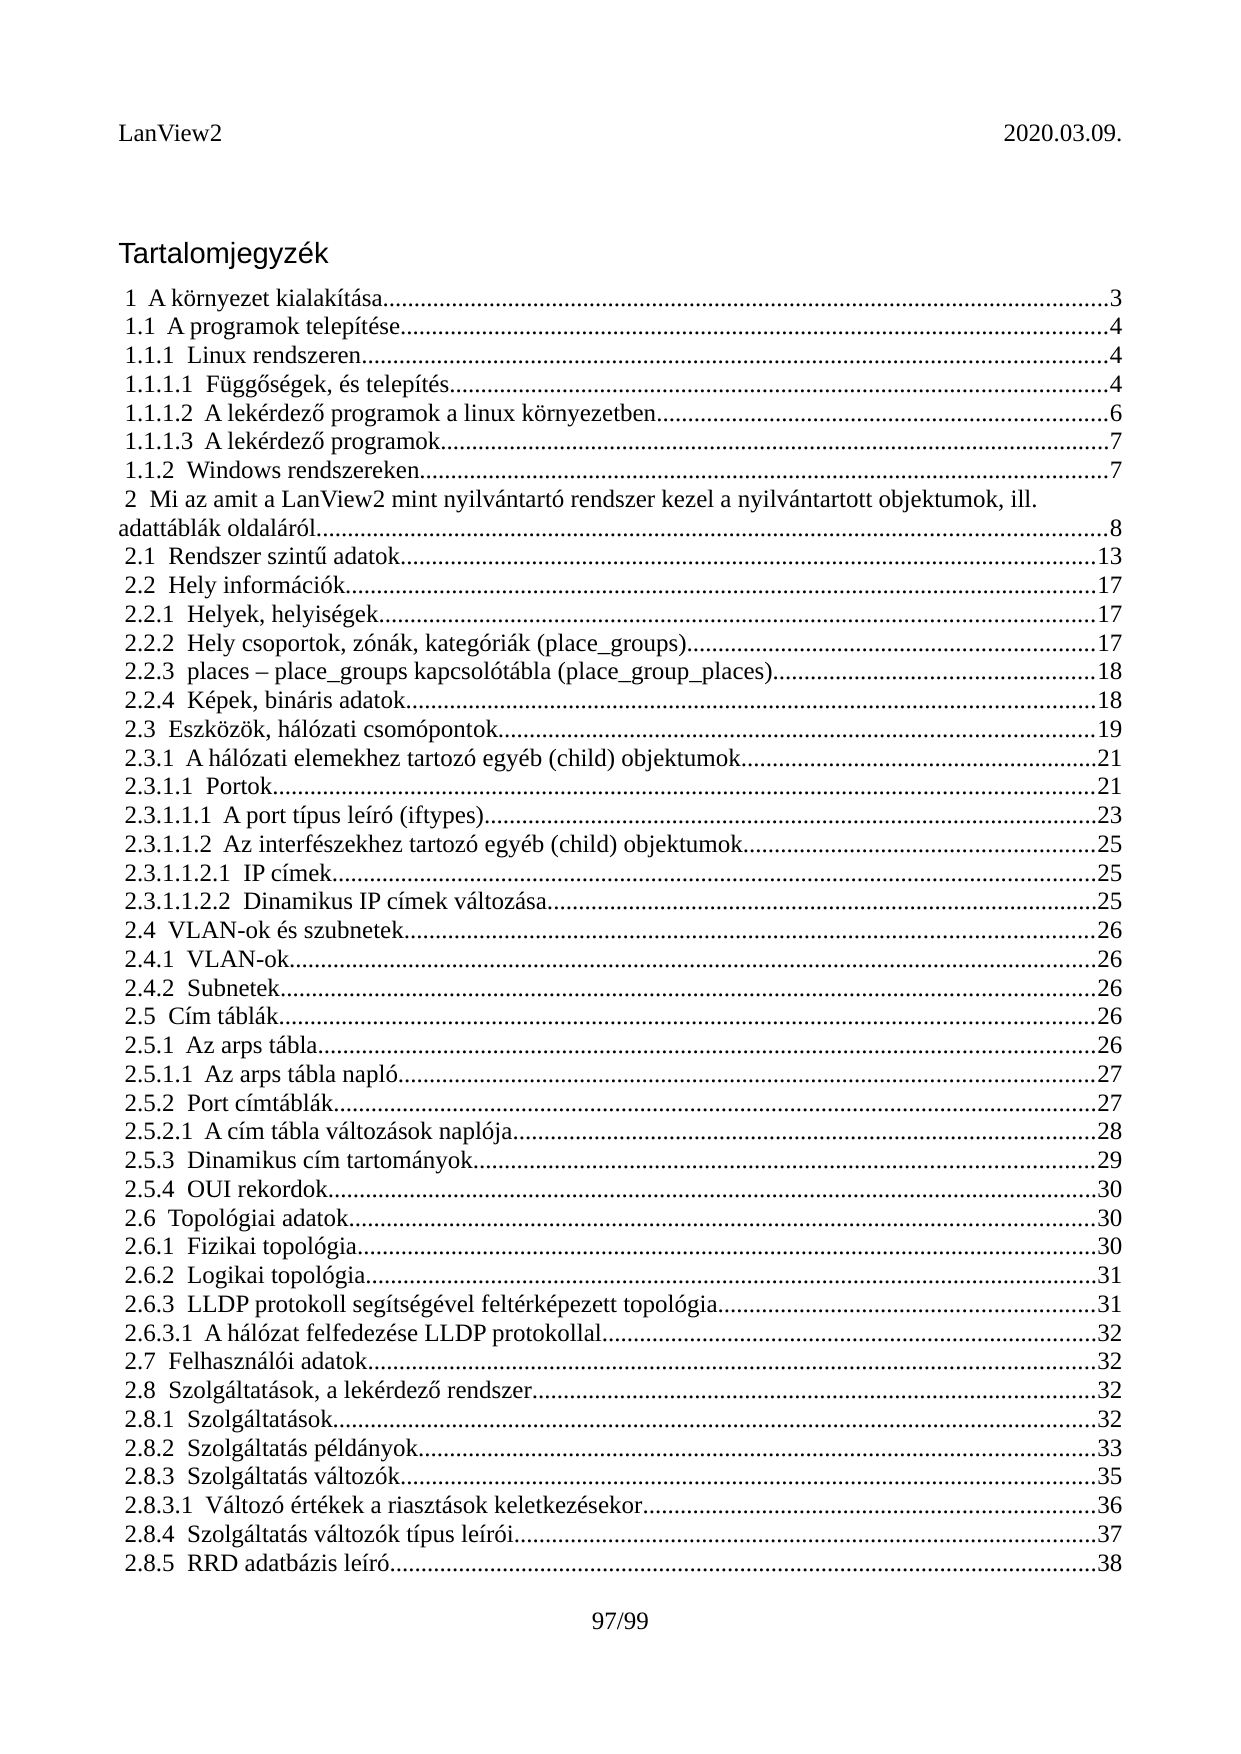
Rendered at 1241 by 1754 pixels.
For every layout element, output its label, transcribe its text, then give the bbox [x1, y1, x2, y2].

text 1.1.1.3 A lekérdező programok 7 [118, 426, 1122, 455]
text 1.1.1 Linux rendszeren 4 [118, 340, 1122, 369]
text 1.1 A programok telepítése 4 [118, 311, 1122, 340]
text 2.8.4 Szolgáltatás változók típus leírói 37 [118, 1519, 1122, 1548]
text 2.4.1 VLAN-ok 26 [118, 944, 1122, 973]
text 2.5.2.1 A cím tábla változások naplója 28 [118, 1116, 1122, 1145]
text 2.6.3 LLDP protokoll segítségével feltérképezett topológia 31 [118, 1289, 1122, 1318]
text 2.4.2 Subnetek 26 [118, 973, 1122, 1001]
text 2.2.3 places – place_groups kapcsolótábla (place_group_places) 18 [118, 656, 1122, 685]
text 2.3.1 A hálózati elemekhez tartozó egyéb (child) objektumok 21 [118, 743, 1122, 771]
text 1.1.1.2 A lekérdező programok a linux környezetben 6 [118, 398, 1122, 426]
text 2.2.1 Helyek, helyiségek 17 [118, 599, 1122, 628]
text 2.3 Eszközök, hálózati csomópontok 19 [118, 714, 1122, 743]
text 2.8 Szolgáltatások, a lekérdező rendszer 32 [118, 1375, 1122, 1404]
text 2.5 Cím táblák 26 [118, 1001, 1122, 1030]
text 2.5.3 Dinamikus cím tartományok 29 [118, 1145, 1122, 1174]
text 2.3.1.1.1 A port típus leíró (iftypes) 23 [118, 800, 1122, 829]
text 2.2 Hely információk 17 [118, 570, 1122, 599]
text 2.6 Topológiai adatok 30 [118, 1203, 1122, 1231]
text 1.1.2 Windows rendszereken 7 [118, 455, 1122, 484]
text 2.7 Felhasználói adatok 32 [118, 1346, 1122, 1375]
text 2.5.4 OUI rekordok 30 [118, 1174, 1122, 1203]
text 2.6.3.1 A hálózat felfedezése LLDP protokollal 32 [118, 1318, 1122, 1346]
text 2.5.1 Az arps tábla 26 [118, 1030, 1122, 1059]
text 2.8.2 Szolgáltatás példányok 33 [118, 1433, 1122, 1461]
text 2.8.3.1 Változó értékek a riasztások keletkezésekor 36 [118, 1490, 1122, 1519]
text 2.5.1.1 Az arps tábla napló 27 [118, 1059, 1122, 1088]
text 2.5.2 Port címtáblák. 27 [118, 1088, 1122, 1116]
text 2.8.5 RRD adatbázis leíró 38 [118, 1548, 1122, 1576]
text 2.3.1.1.2.2 Dinamikus IP címek változása. 25 [118, 886, 1122, 915]
text 2.6.2 Logikai topológia 31 [118, 1260, 1122, 1289]
text 2.2.4 Képek, bináris adatok 18 [118, 685, 1122, 714]
text 2.8.3 Szolgáltatás változók 35 [118, 1461, 1122, 1490]
subtitle Tartalomjegyzék [118, 237, 1122, 270]
text 2.8.1 Szolgáltatások 32 [118, 1404, 1122, 1433]
text 1 A környezet kialakítása 3 [118, 283, 1122, 311]
text 2.6.1 Fizikai topológia 30 [118, 1231, 1122, 1260]
text 1.1.1.1 Függőségek, és telepítés 4 [118, 369, 1122, 398]
text 2.3.1.1.2.1 IP címek 25 [118, 858, 1122, 886]
text 2.3.1.1.2 Az interfészekhez tartozó egyéb (child) objektumok 25 [118, 829, 1122, 858]
text 2.4 VLAN-ok és szubnetek 26 [118, 915, 1122, 944]
text 2.2.2 Hely csoportok, zónák, kategóriák (place_groups) 17 [118, 628, 1122, 656]
text 2 Mi az amit a LanView2 mint nyilvántartó rendszer kezel a nyilvántartott objektumok, ill. adattáblák oldaláról. 8 [118, 484, 1122, 541]
text 2.1 Rendszer szintű adatok 13 [118, 541, 1122, 570]
text 2.3.1.1 Portok 21 [118, 771, 1122, 800]
